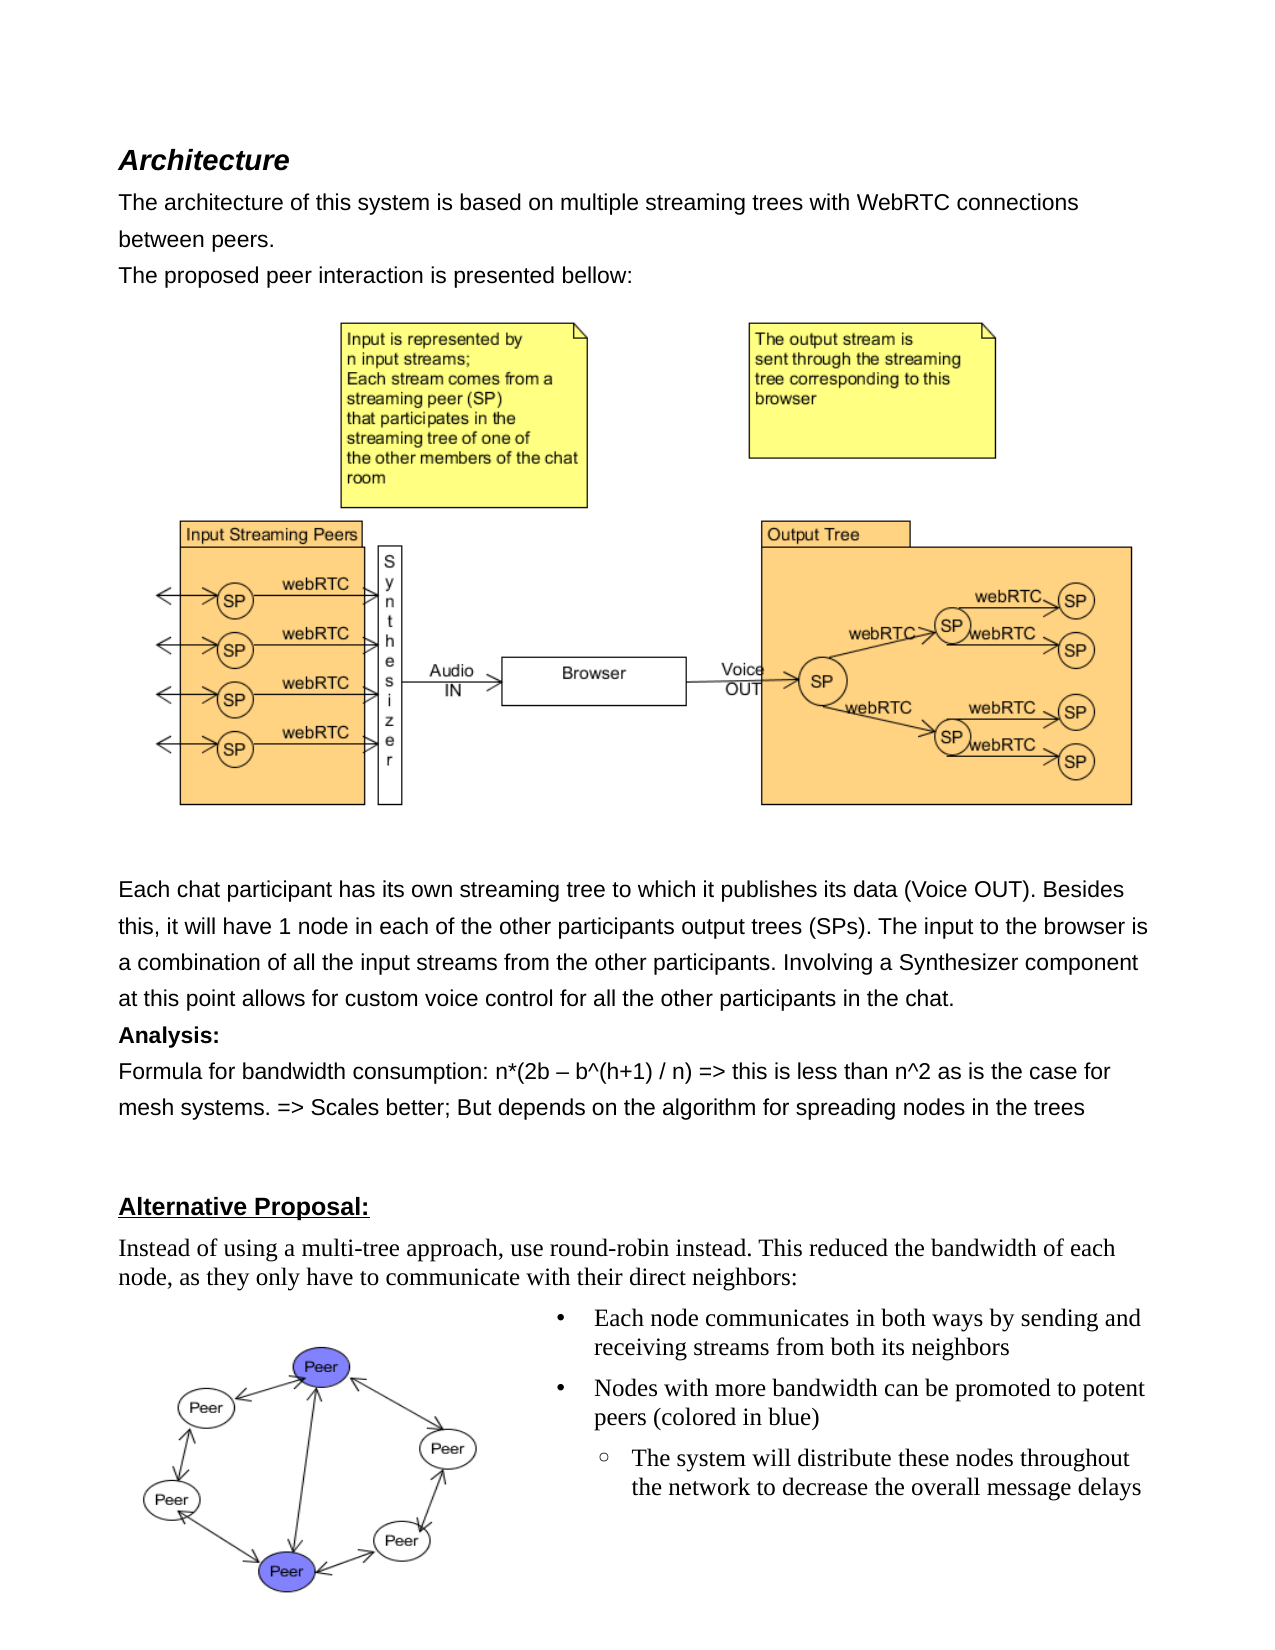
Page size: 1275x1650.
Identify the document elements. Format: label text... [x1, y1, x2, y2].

picture [111, 1330, 519, 1614]
text The architecture of this system is based on multiple streaming trees with WebRTC connections between peers. [118, 189, 1157, 252]
subtitle Alternative Proposal: [118, 1192, 1157, 1221]
text The proposed peer interaction is presented bellow: [118, 262, 1157, 288]
text Formula for bandwidth consumption: n*(2b – b^(h+1) / n) => this is less than n^2 as is the case for mesh systems. => Scales better; But depends on the algorithm for spreading nodes in the trees [118, 1058, 1157, 1121]
list Each node communicates in both ways by sending and receiving streams from both its neighbors [156, 1303, 1157, 1361]
list Nodes with more bandwidth can be promoted to potent peers (colored in blue) [519, 1373, 1157, 1431]
list The system will distribute these nodes throughout the network to decrease the overall message delays [519, 1443, 1157, 1501]
text Each chat participant has its own streaming tree to which it publishes its data (Voice OUT). Besides this, it will have 1 node in each of the other participants output trees (SPs). The input to the browser is a combination of all the input streams from the other participants. Involving a Synthesizer component at this point allows for custom voice control for all the other participants in the chat. [118, 876, 1157, 1012]
text Analysis: [118, 1022, 1157, 1048]
picture [118, 298, 1157, 830]
text Instead of using a multi-tree approach, use round-robin instead. This reduced the bandwidth of each node, as they only have to communicate with their direct neighbors: [118, 1233, 1157, 1291]
subtitle Architecture [118, 143, 1157, 177]
